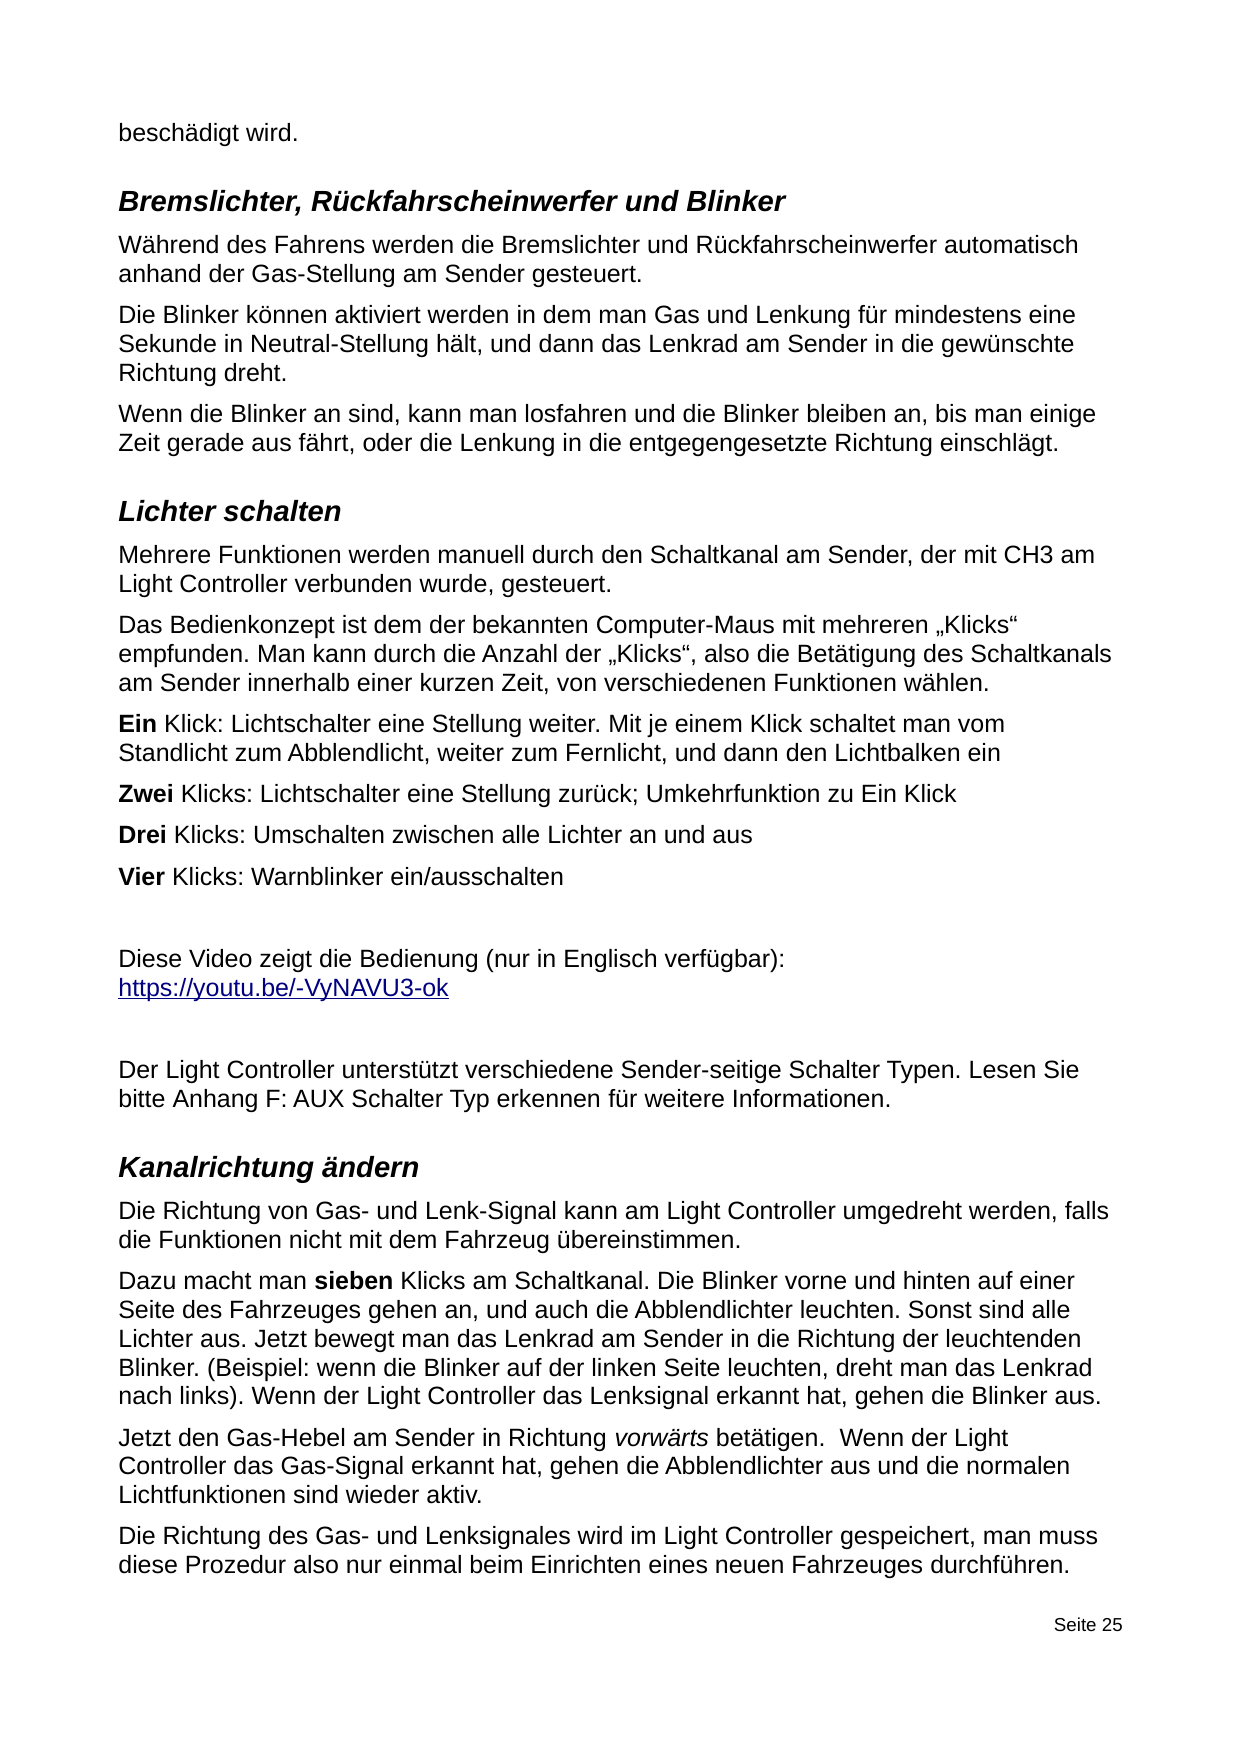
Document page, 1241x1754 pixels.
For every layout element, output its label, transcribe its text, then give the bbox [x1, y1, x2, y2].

text Der Light Controller unterstützt verschiedene Sender-seitige Schalter Typen. Lesen Sie bitte Anhang F: AUX Schalter Typ erkennen für weitere Informationen. [118, 1055, 1122, 1113]
text Drei Klicks: Umschalten zwischen alle Lichter an und aus [118, 820, 1122, 849]
text beschädigt wird. [118, 118, 1122, 147]
text Vier Klicks: Warnblinker ein/ausschalten [118, 861, 1122, 890]
text Während des Fahrens werden die Bremslichter und Rückfahrscheinwerfer automatisch anhand der Gas-Stellung am Sender gesteuert. [118, 230, 1122, 288]
text Jetzt den Gas-Hebel am Sender in Richtung vorwärts betätigen. Wenn der Light Controller das Gas-Signal erkannt hat, gehen die Abblendlichter aus und die normalen Lichtfunktionen sind wieder aktiv. [118, 1422, 1122, 1509]
text Das Bedienkonzept ist dem der bekannten Computer-Maus mit mehreren „Klicks“ empfunden. Man kann durch die Anzahl der „Klicks“, also die Betätigung des Schaltkanals am Sender innerhalb einer kurzen Zeit, von verschiedenen Funktionen wählen. [118, 610, 1122, 696]
subtitle Kanalrichtung ändern [118, 1150, 1122, 1184]
text Dazu macht man sieben Klicks am Schaltkanal. Die Blinker vorne und hinten auf einer Seite des Fahrzeuges gehen an, und auch die Abblendlichter leuchten. Sonst sind alle Lichter aus. Jetzt bewegt man das Lenkrad am Sender in die Richtung der leuchtenden Blinker. (Beispiel: wenn die Blinker auf der linken Seite leuchten, dreht man das Lenkrad nach links). Wenn der Light Controller das Lenksignal erkannt hat, gehen die Blinker aus. [118, 1266, 1122, 1410]
text Die Blinker können aktiviert werden in dem man Gas und Lenkung für mindestens eine Sekunde in Neutral-Stellung hält, und dann das Lenkrad am Sender in die gewünschte Richtung dreht. [118, 300, 1122, 387]
subtitle Bremslichter, Rückfahrscheinwerfer und Blinker [118, 184, 1122, 218]
text Zwei Klicks: Lichtschalter eine Stellung zurück; Umkehrfunktion zu Ein Klick [118, 779, 1122, 808]
text Wenn die Blinker an sind, kann man losfahren und die Blinker bleiben an, bis man einige Zeit gerade aus fährt, oder die Lenkung in die entgegengesetzte Richtung einschlägt. [118, 399, 1122, 457]
text Die Richtung des Gas- und Lenksignales wird im Light Controller gespeichert, man muss diese Prozedur also nur einmal beim Einrichten eines neuen Fahrzeuges durchführen. [118, 1521, 1122, 1579]
subtitle Lichter schalten [118, 494, 1122, 528]
text Diese Video zeigt die Bedienung (nur in Englisch verfügbar): https://youtu.be/-VyNAVU3-ok [118, 944, 1122, 1001]
text Die Richtung von Gas- und Lenk-Signal kann am Light Controller umgedreht werden, falls die Funktionen nicht mit dem Fahrzeug übereinstimmen. [118, 1196, 1122, 1254]
text Mehrere Funktionen werden manuell durch den Schaltkanal am Sender, der mit CH3 am Light Controller verbunden wurde, gesteuert. [118, 540, 1122, 598]
text Ein Klick: Lichtschalter eine Stellung weiter. Mit je einem Klick schaltet man vom Standlicht zum Abblendlicht, weiter zum Fernlicht, und dann den Lichtbalken ein [118, 709, 1122, 766]
